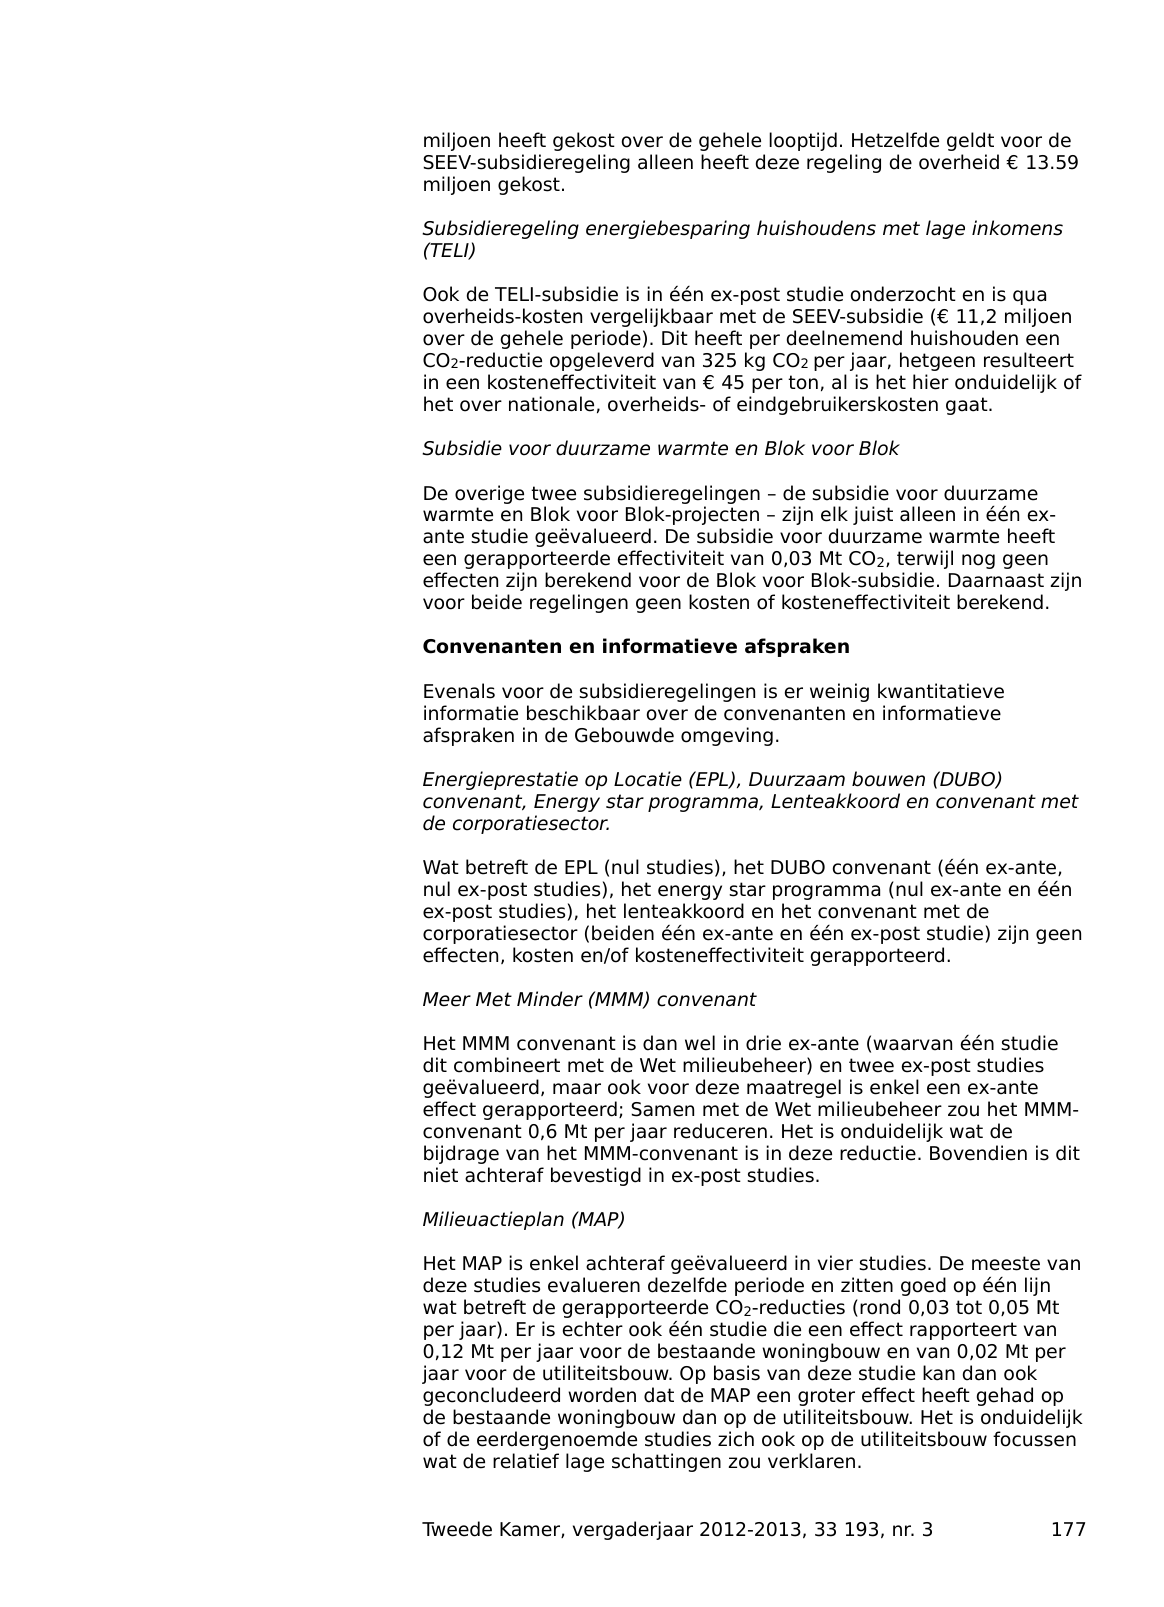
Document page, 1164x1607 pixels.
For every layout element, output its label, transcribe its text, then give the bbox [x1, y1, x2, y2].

subtitle Subsidieregeling energiebesparing huishoudens met lage inkomens (TELI) [422, 218, 1087, 262]
text Ook de TELI-subsidie is in één ex-post studie onderzocht en is qua overheids-kosten vergelijkbaar met de SEEV-subsidie (€ 11,2 miljoen over de gehele periode). Dit heeft per deelnemend huishouden een CO2-reductie opgeleverd van 325 kg CO2 per jaar, hetgeen resulteert in een kosteneffectiviteit van € 45 per ton, al is het hier onduidelijk of het over nationale, overheids- of eindgebruikerskosten gaat. [422, 284, 1087, 416]
text De overige twee subsidieregelingen – de subsidie voor duurzame warmte en Blok voor Blok-projecten – zijn elk juist alleen in één ex-ante studie geëvalueerd. De subsidie voor duurzame warmte heeft een gerapporteerde effectiviteit van 0,03 Mt CO2, terwijl nog geen effecten zijn berekend voor de Blok voor Blok-subsidie. Daarnaast zijn voor beide regelingen geen kosten of kosteneffectiviteit berekend. [422, 482, 1087, 614]
text Het MMM convenant is dan wel in drie ex-ante (waarvan één studie dit combineert met de Wet milieubeheer) en twee ex-post studies geëvalueerd, maar ook voor deze maatregel is enkel een ex-ante effect gerapporteerd; Samen met de Wet milieubeheer zou het MMM-convenant 0,6 Mt per jaar reduceren. Het is onduidelijk wat de bijdrage van het MMM-convenant is in deze reductie. Bovendien is dit niet achteraf bevestigd in ex-post studies. [422, 1033, 1087, 1187]
subtitle Subsidie voor duurzame warmte en Blok voor Blok [422, 438, 1087, 460]
subtitle Convenanten en informatieve afspraken [422, 636, 1087, 658]
subtitle Milieuactieplan (MAP) [422, 1209, 1087, 1231]
text miljoen heeft gekost over de gehele looptijd. Hetzelfde geldt voor de SEEV-subsidieregeling alleen heeft deze regeling de overheid € 13.59 miljoen gekost. [422, 130, 1087, 196]
subtitle Meer Met Minder (MMM) convenant [422, 989, 1087, 1011]
text Evenals voor de subsidieregelingen is er weinig kwantitatieve informatie beschikbaar over de convenanten en informatieve afspraken in de Gebouwde omgeving. [422, 681, 1087, 747]
subtitle Energieprestatie op Locatie (EPL), Duurzaam bouwen (DUBO) convenant, Energy star programma, Lenteakkoord en convenant met de corporatiesector. [422, 769, 1087, 835]
text Het MAP is enkel achteraf geëvalueerd in vier studies. De meeste van deze studies evalueren dezelfde periode en zitten goed op één lijn wat betreft de gerapporteerde CO2-reducties (rond 0,03 tot 0,05 Mt per jaar). Er is echter ook één studie die een effect rapporteert van 0,12 Mt per jaar voor de bestaande woningbouw en van 0,02 Mt per jaar voor de utiliteitsbouw. Op basis van deze studie kan dan ook geconcludeerd worden dat de MAP een groter effect heeft gehad op de bestaande woningbouw dan op de utiliteitsbouw. Het is onduidelijk of de eerdergenoemde studies zich ook op de utiliteitsbouw focussen wat de relatief lage schattingen zou verklaren. [422, 1253, 1087, 1473]
text Wat betreft de EPL (nul studies), het DUBO convenant (één ex-ante, nul ex-post studies), het energy star programma (nul ex-ante en één ex-post studies), het lenteakkoord en het convenant met de corporatiesector (beiden één ex-ante en één ex-post studie) zijn geen effecten, kosten en/of kosteneffectiviteit gerapporteerd. [422, 857, 1087, 967]
